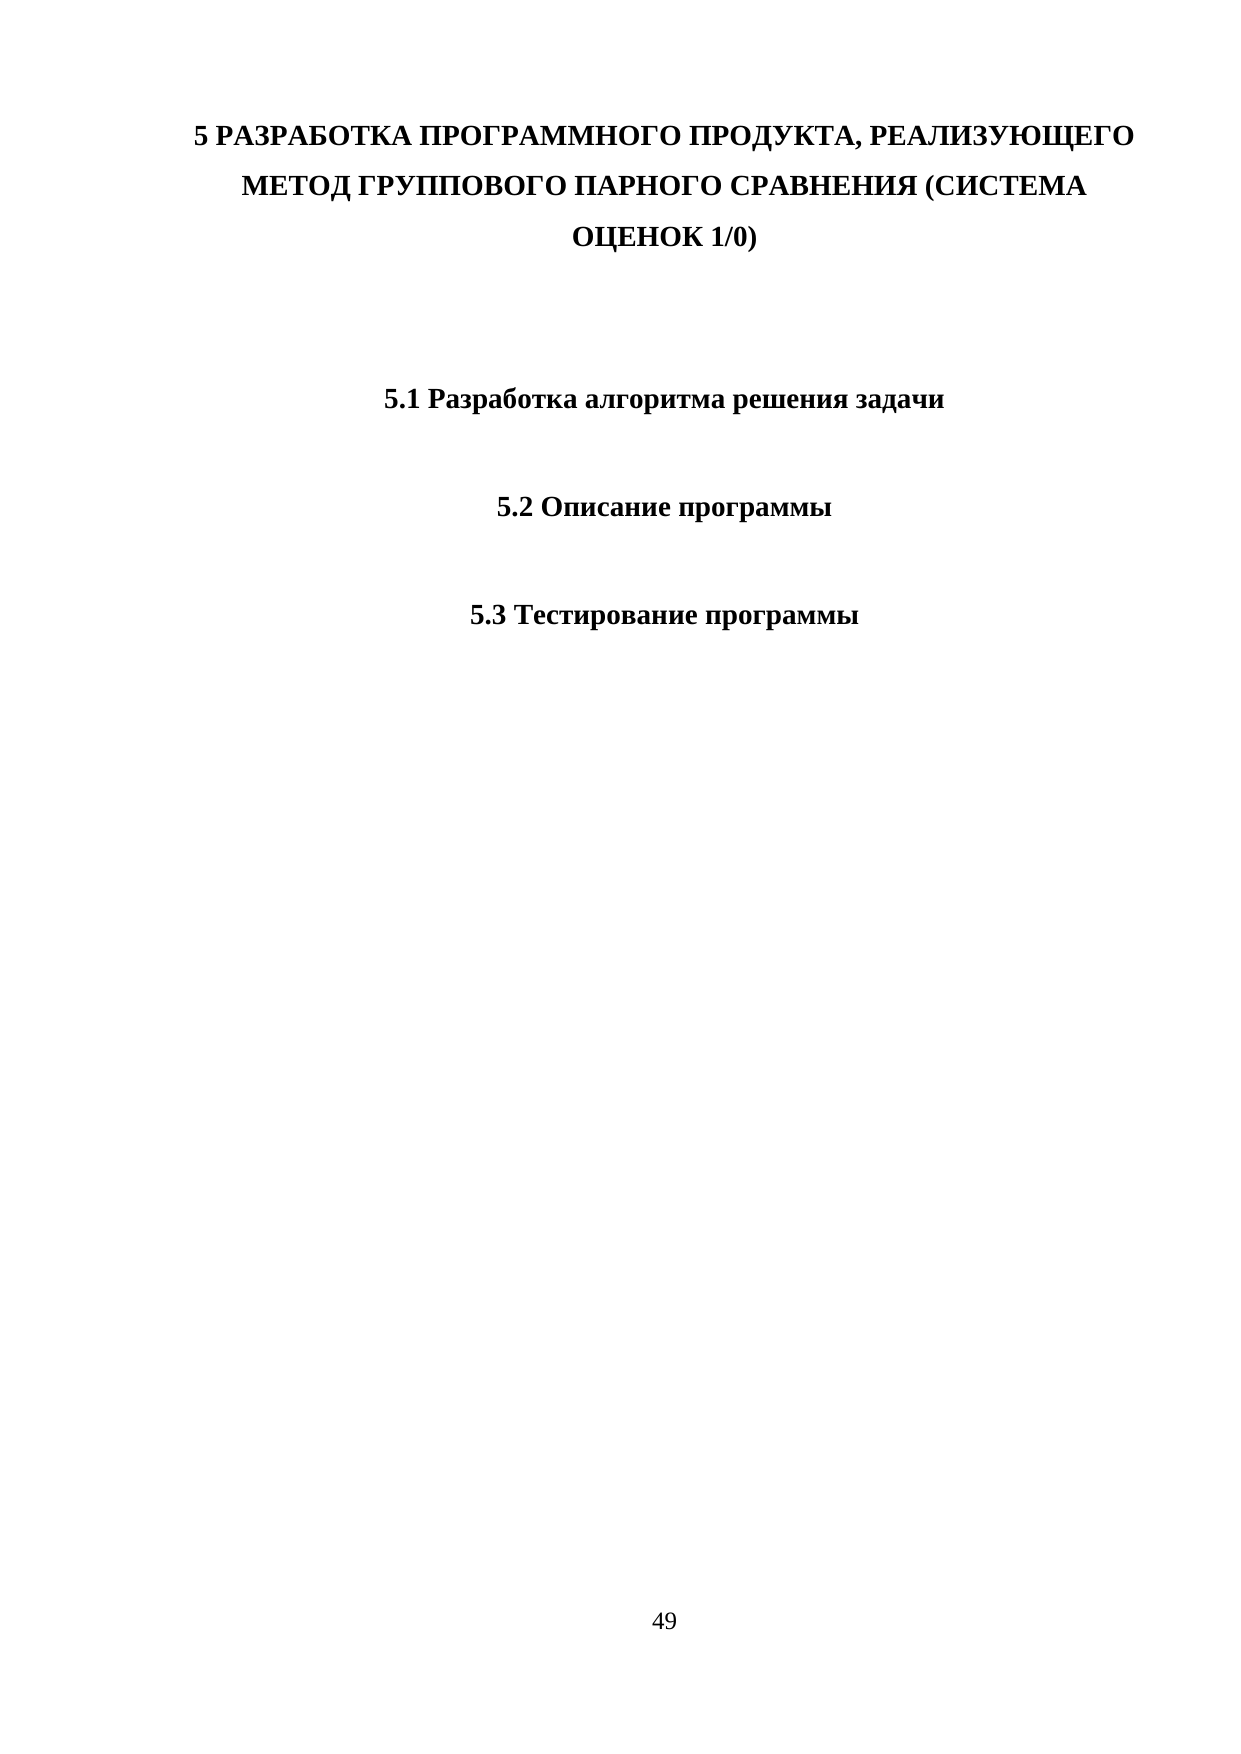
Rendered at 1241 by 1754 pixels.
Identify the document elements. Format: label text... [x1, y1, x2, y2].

subtitle 5.1 Разработка алгоритма решения задачи [177, 382, 1152, 415]
subtitle 5 РАЗРАБОТКА ПРОГРАММНОГО ПРОДУКТА, РЕАЛИЗУЮЩЕГО МЕТОД ГРУППОВОГО ПАРНОГО СРАВНЕНИЯ (СИСТЕМА ОЦЕНОК 1/0) [177, 118, 1152, 252]
subtitle 5.3 Тестирование программы [177, 597, 1152, 630]
subtitle 5.2 Описание программы [177, 489, 1152, 523]
